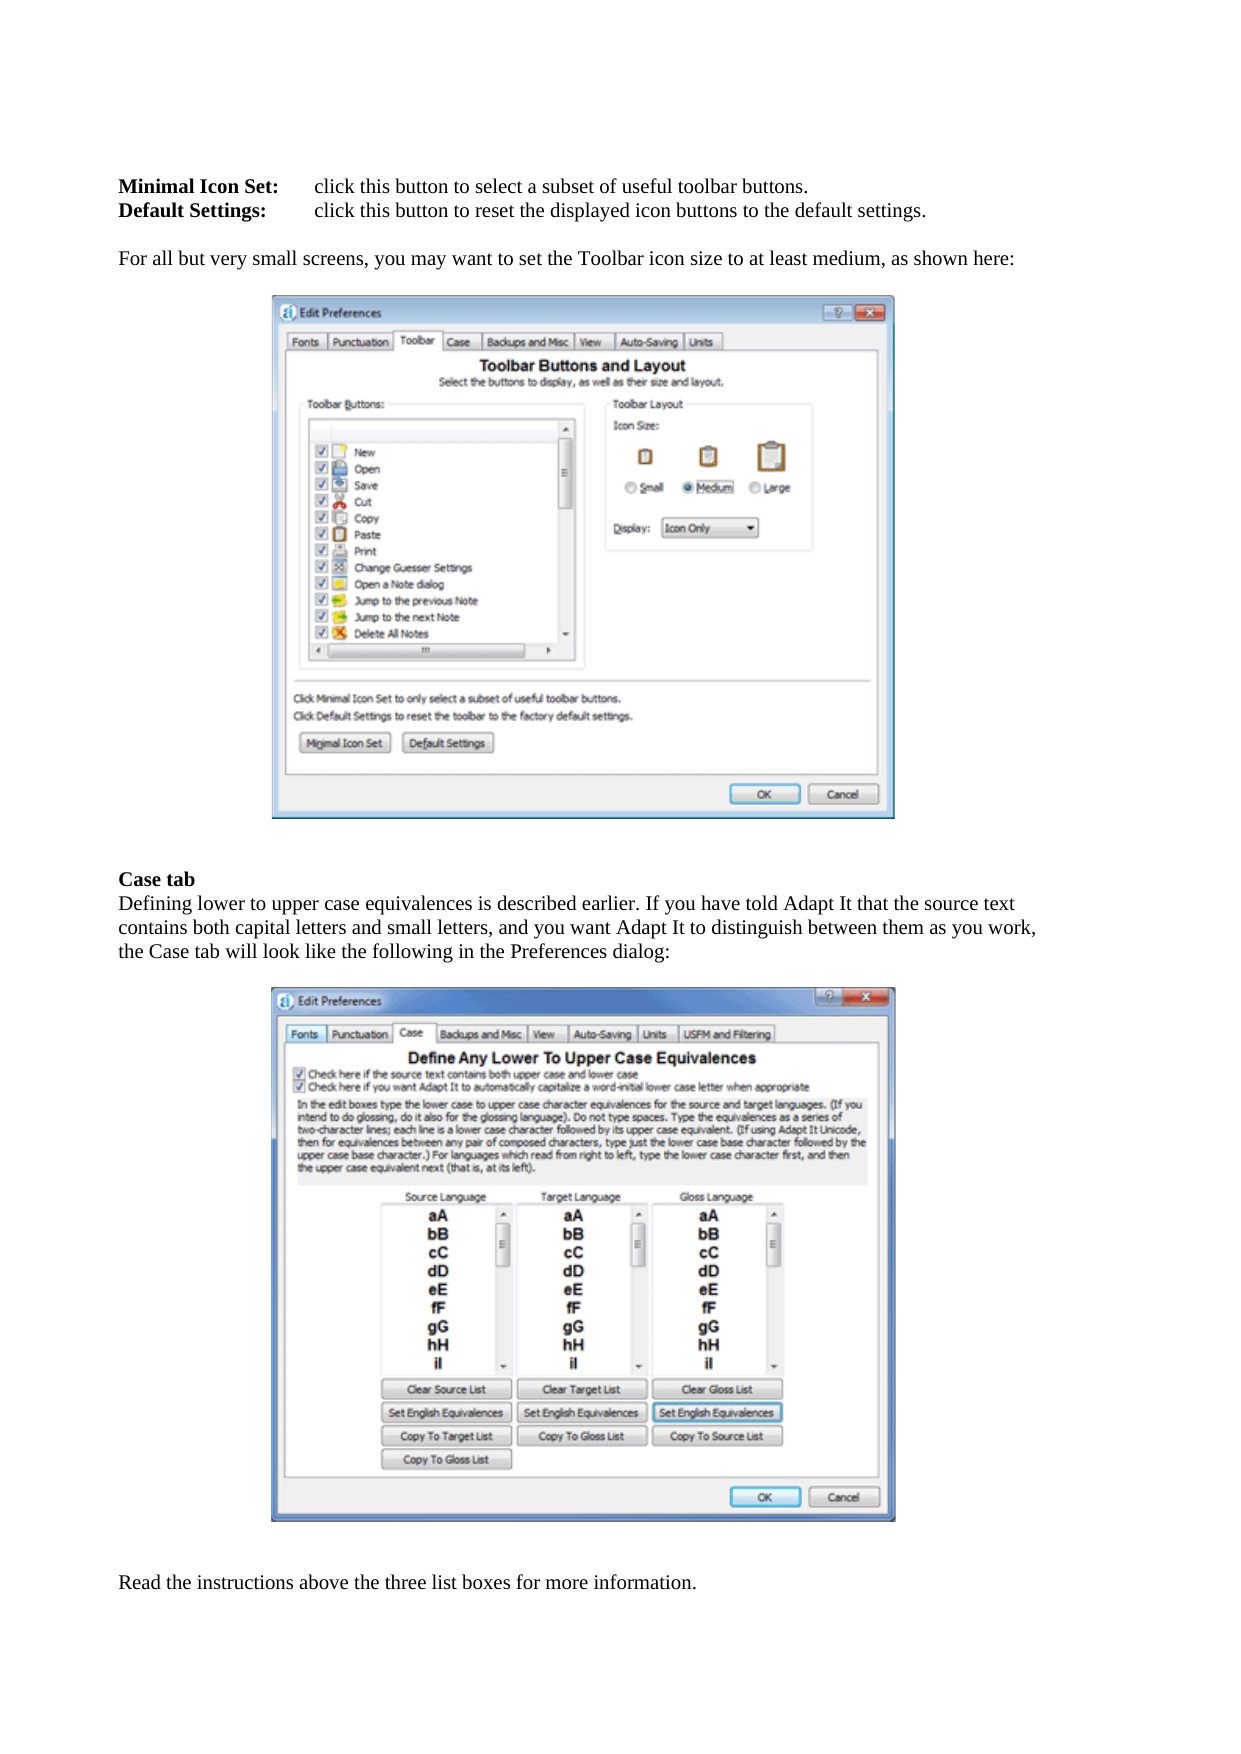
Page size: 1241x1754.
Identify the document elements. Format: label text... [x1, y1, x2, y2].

text Default Settings: click this button to reset the displayed icon buttons to the default settings. [118, 198, 1048, 222]
picture [271, 295, 895, 819]
text For all but very small screens, you may want to set the Toolbar icon size to at least medium, as shown here: [118, 246, 1048, 270]
text Case tab [118, 867, 1048, 891]
picture [271, 987, 896, 1522]
text Defining lower to upper case equivalences is described earlier. If you have told Adapt It that the source text contains both capital letters and small letters, and you want Adapt It to distinguish between them as you work, the Case tab will look like the following in the Preferences dialog: [118, 891, 1048, 963]
text Read the instructions above the three list boxes for more information. [118, 1570, 1048, 1594]
text Minimal Icon Set: click this button to select a subset of useful toolbar buttons. [118, 174, 1048, 198]
